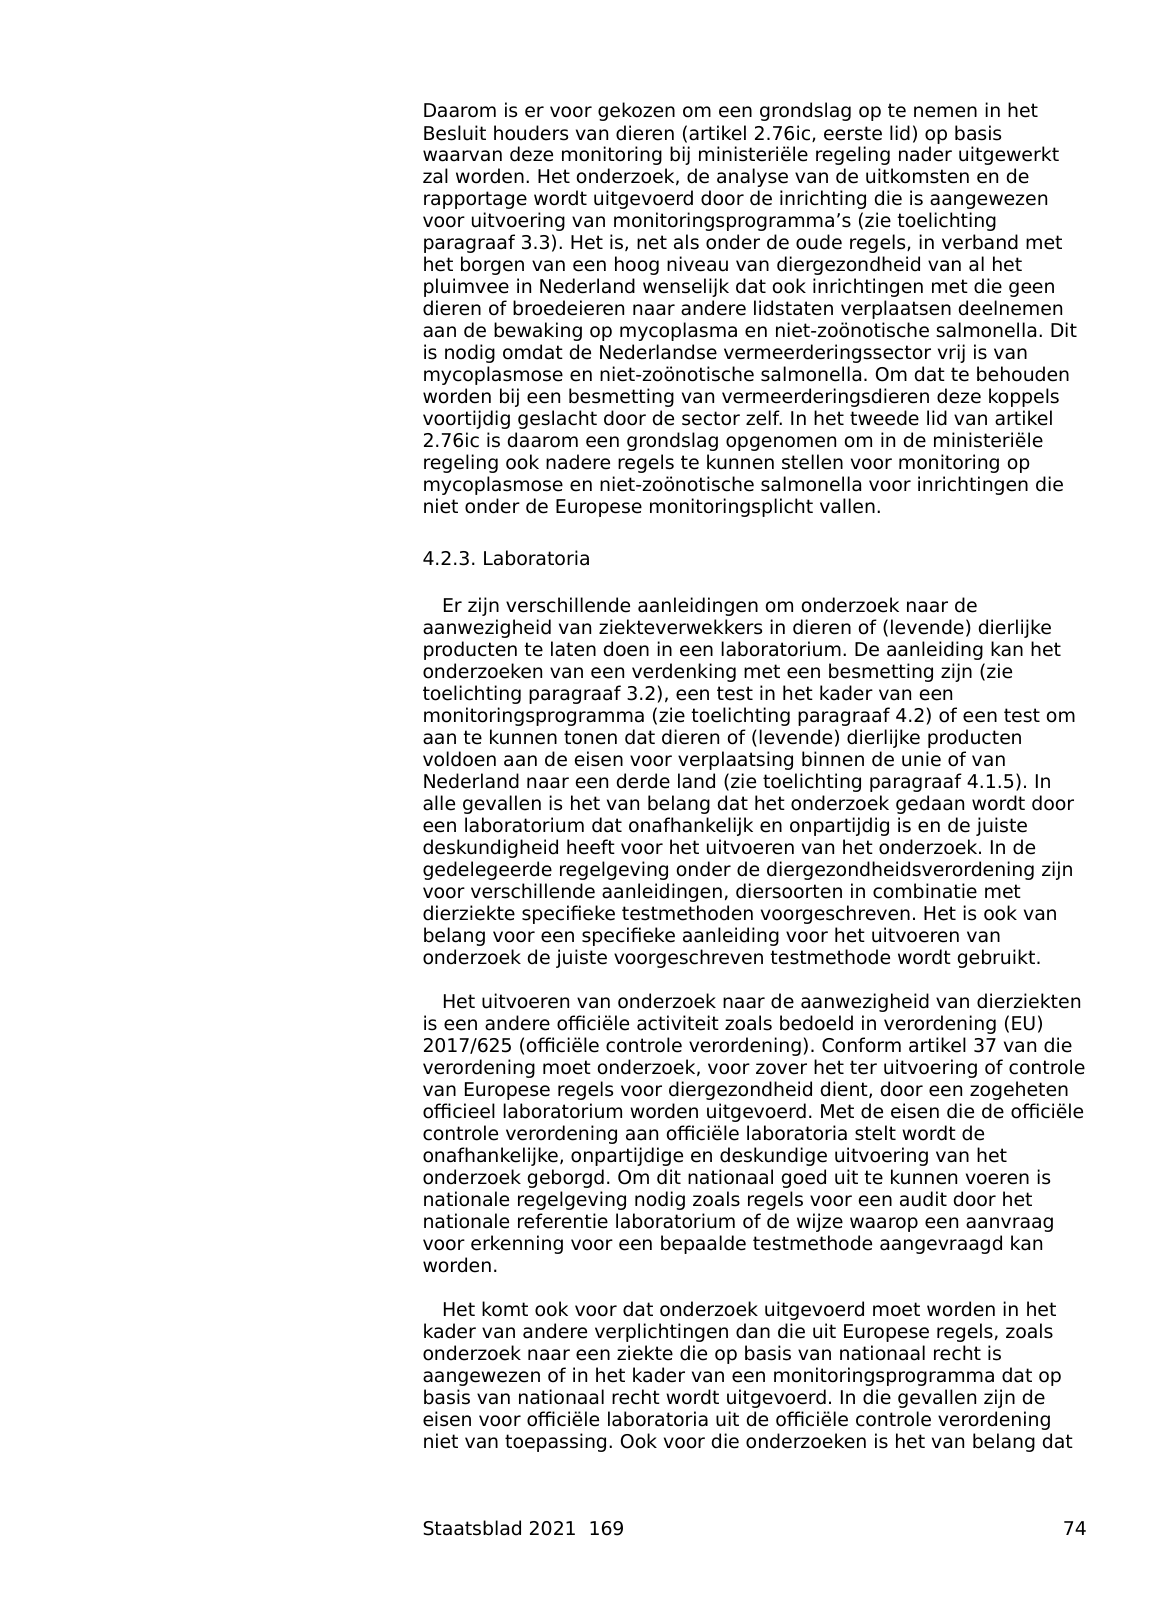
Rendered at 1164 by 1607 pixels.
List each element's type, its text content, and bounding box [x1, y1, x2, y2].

text Er zijn verschillende aanleidingen om onderzoek naar de aanwezigheid van ziekteverwekkers in dieren of (levende) dierlijke producten te laten doen in een laboratorium. De aanleiding kan het onderzoeken van een verdenking met een besmetting zijn (zie toelichting paragraaf 3.2), een test in het kader van een monitoringsprogramma (zie toelichting paragraaf 4.2) of een test om aan te kunnen tonen dat dieren of (levende) dierlijke producten voldoen aan de eisen voor verplaatsing binnen de unie of van Nederland naar een derde land (zie toelichting paragraaf 4.1.5). In alle gevallen is het van belang dat het onderzoek gedaan wordt door een laboratorium dat onafhankelijk en onpartijdig is en de juiste deskundigheid heeft voor het uitvoeren van het onderzoek. In de gedelegeerde regelgeving onder de diergezondheidsverordening zijn voor verschillende aanleidingen, diersoorten in combinatie met dierziekte specifieke testmethoden voorgeschreven. Het is ook van belang voor een specifieke aanleiding voor het uitvoeren van onderzoek de juiste voorgeschreven testmethode wordt gebruikt. [422, 595, 1087, 969]
text Daarom is er voor gekozen om een grondslag op te nemen in het Besluit houders van dieren (artikel 2.76ic, eerste lid) op basis waarvan deze monitoring bij ministeriële regeling nader uitgewerkt zal worden. Het onderzoek, de analyse van de uitkomsten en de rapportage wordt uitgevoerd door de inrichting die is aangewezen voor uitvoering van monitoringsprogramma’s (zie toelichting paragraaf 3.3). Het is, net als onder de oude regels, in verband met het borgen van een hoog niveau van diergezondheid van al het pluimvee in Nederland wenselijk dat ook inrichtingen met die geen dieren of broedeieren naar andere lidstaten verplaatsen deelnemen aan de bewaking op mycoplasma en niet-zoönotische salmonella. Dit is nodig omdat de Nederlandse vermeerderingssector vrij is van mycoplasmose en niet-zoönotische salmonella. Om dat te behouden worden bij een besmetting van vermeerderingsdieren deze koppels voortijdig geslacht door de sector zelf. In het tweede lid van artikel 2.76ic is daarom een grondslag opgenomen om in de ministeriële regeling ook nadere regels te kunnen stellen voor monitoring op mycoplasmose en niet-zoönotische salmonella voor inrichtingen die niet onder de Europese monitoringsplicht vallen. [422, 100, 1087, 518]
text Het uitvoeren van onderzoek naar de aanwezigheid van dierziekten is een andere officiële activiteit zoals bedoeld in verordening (EU) 2017/625 (officiële controle verordening). Conform artikel 37 van die verordening moet onderzoek, voor zover het ter uitvoering of controle van Europese regels voor diergezondheid dient, door een zogeheten officieel laboratorium worden uitgevoerd. Met de eisen die de officiële controle verordening aan officiële laboratoria stelt wordt de onafhankelijke, onpartijdige en deskundige uitvoering van het onderzoek geborgd. Om dit nationaal goed uit te kunnen voeren is nationale regelgeving nodig zoals regels voor een audit door het nationale referentie laboratorium of de wijze waarop een aanvraag voor erkenning voor een bepaalde testmethode aangevraagd kan worden. [422, 991, 1087, 1277]
subtitle 4.2.3. Laboratoria [422, 548, 1087, 570]
text Het komt ook voor dat onderzoek uitgevoerd moet worden in het kader van andere verplichtingen dan die uit Europese regels, zoals onderzoek naar een ziekte die op basis van nationaal recht is aangewezen of in het kader van een monitoringsprogramma dat op basis van nationaal recht wordt uitgevoerd. In die gevallen zijn de eisen voor officiële laboratoria uit de officiële controle verordening niet van toepassing. Ook voor die onderzoeken is het van belang dat [422, 1299, 1087, 1453]
